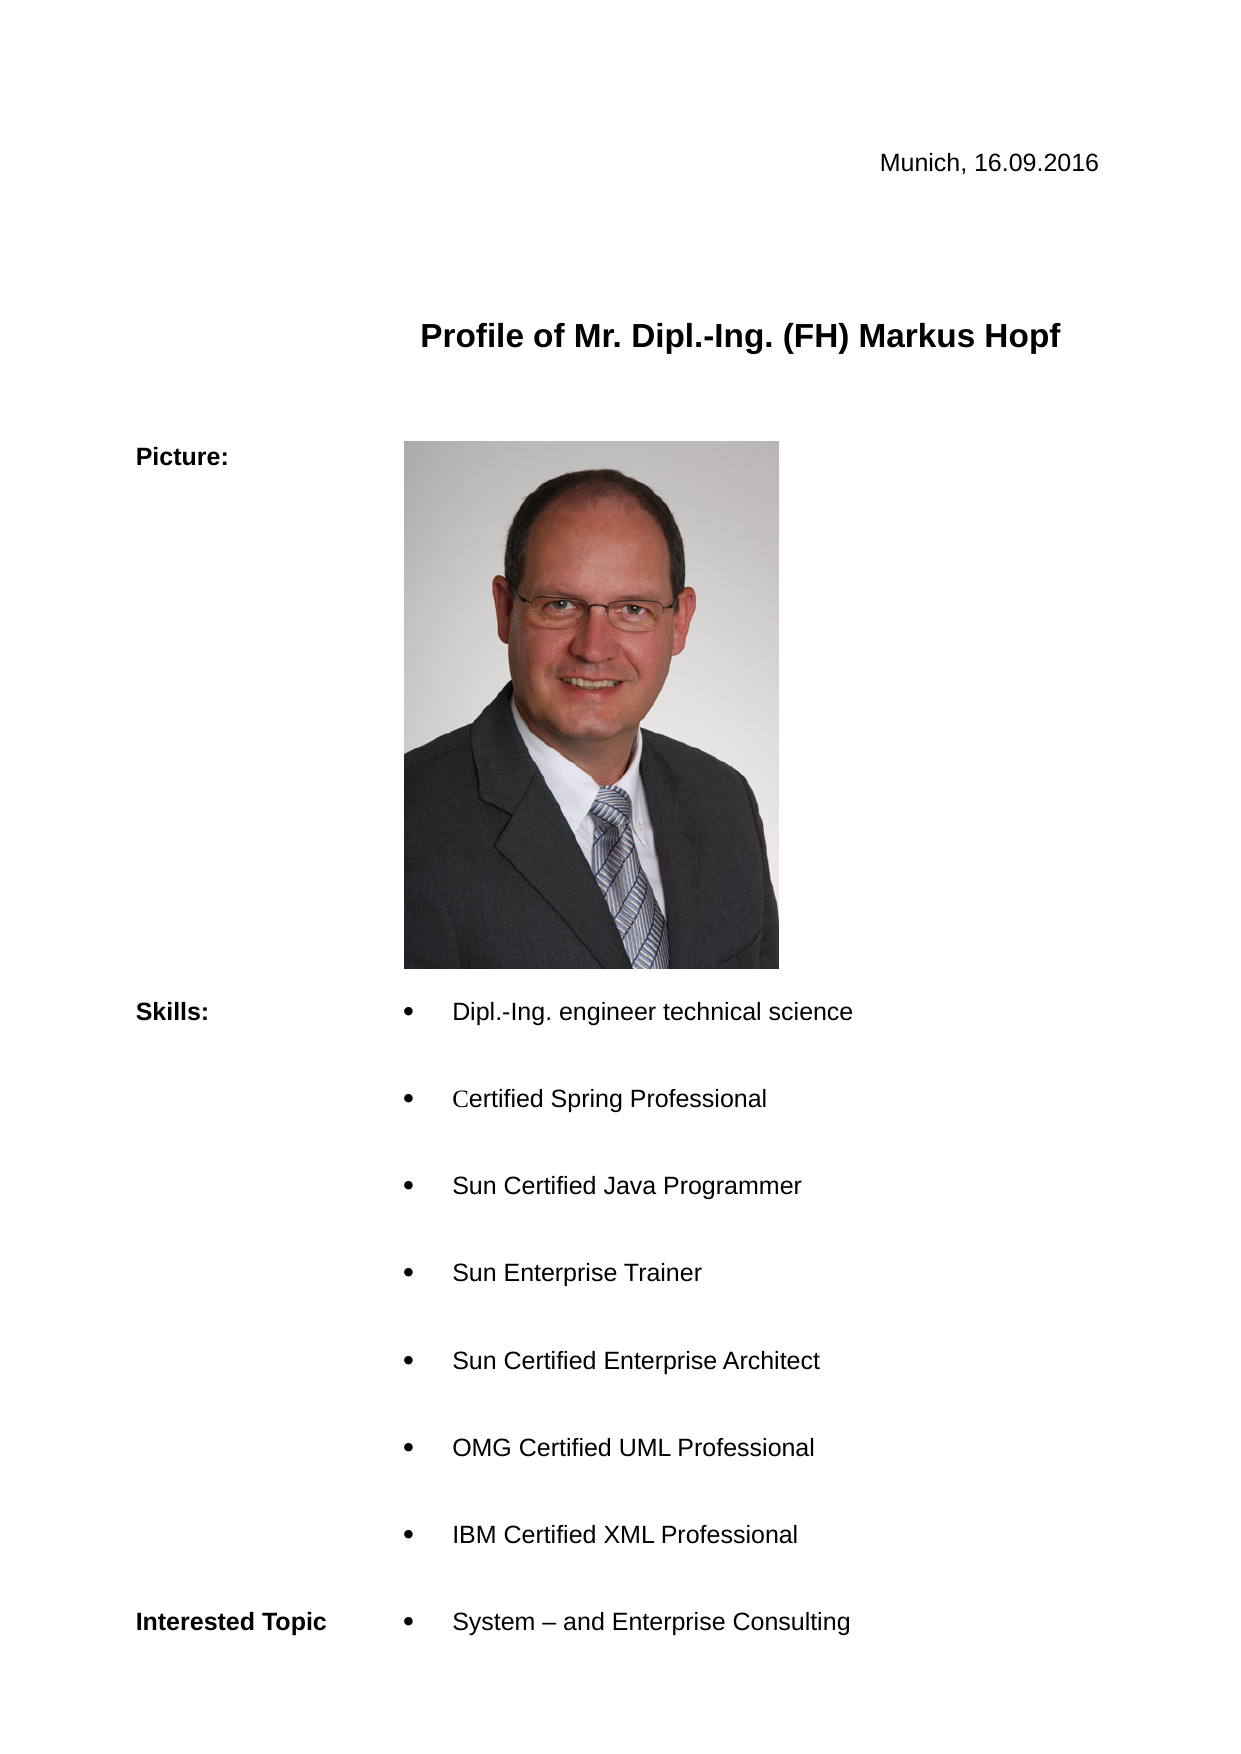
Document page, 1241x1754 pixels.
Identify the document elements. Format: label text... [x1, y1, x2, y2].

table_cell Interested Topic [136, 1607, 404, 1636]
table_cell  Dipl.-Ing. engineer technical science  Certified Spring Professional  Sun Certified Java Programmer  Sun Enterprise Trainer  Sun Certified Enterprise Architect  OMG Certified UML Professional  IBM Certified XML Professional [404, 997, 1209, 1607]
table_header Picture: [136, 442, 404, 997]
table_cell  System – and Enterprise Consulting [404, 1607, 1209, 1636]
subtitle Profile of Mr. Dipl.-Ing. (FH) Markus Hopf [298, 316, 1104, 355]
text Munich, 16.09.2016 [148, 148, 1116, 176]
table_cell Skills: [136, 997, 404, 1607]
table_header [404, 442, 1209, 997]
